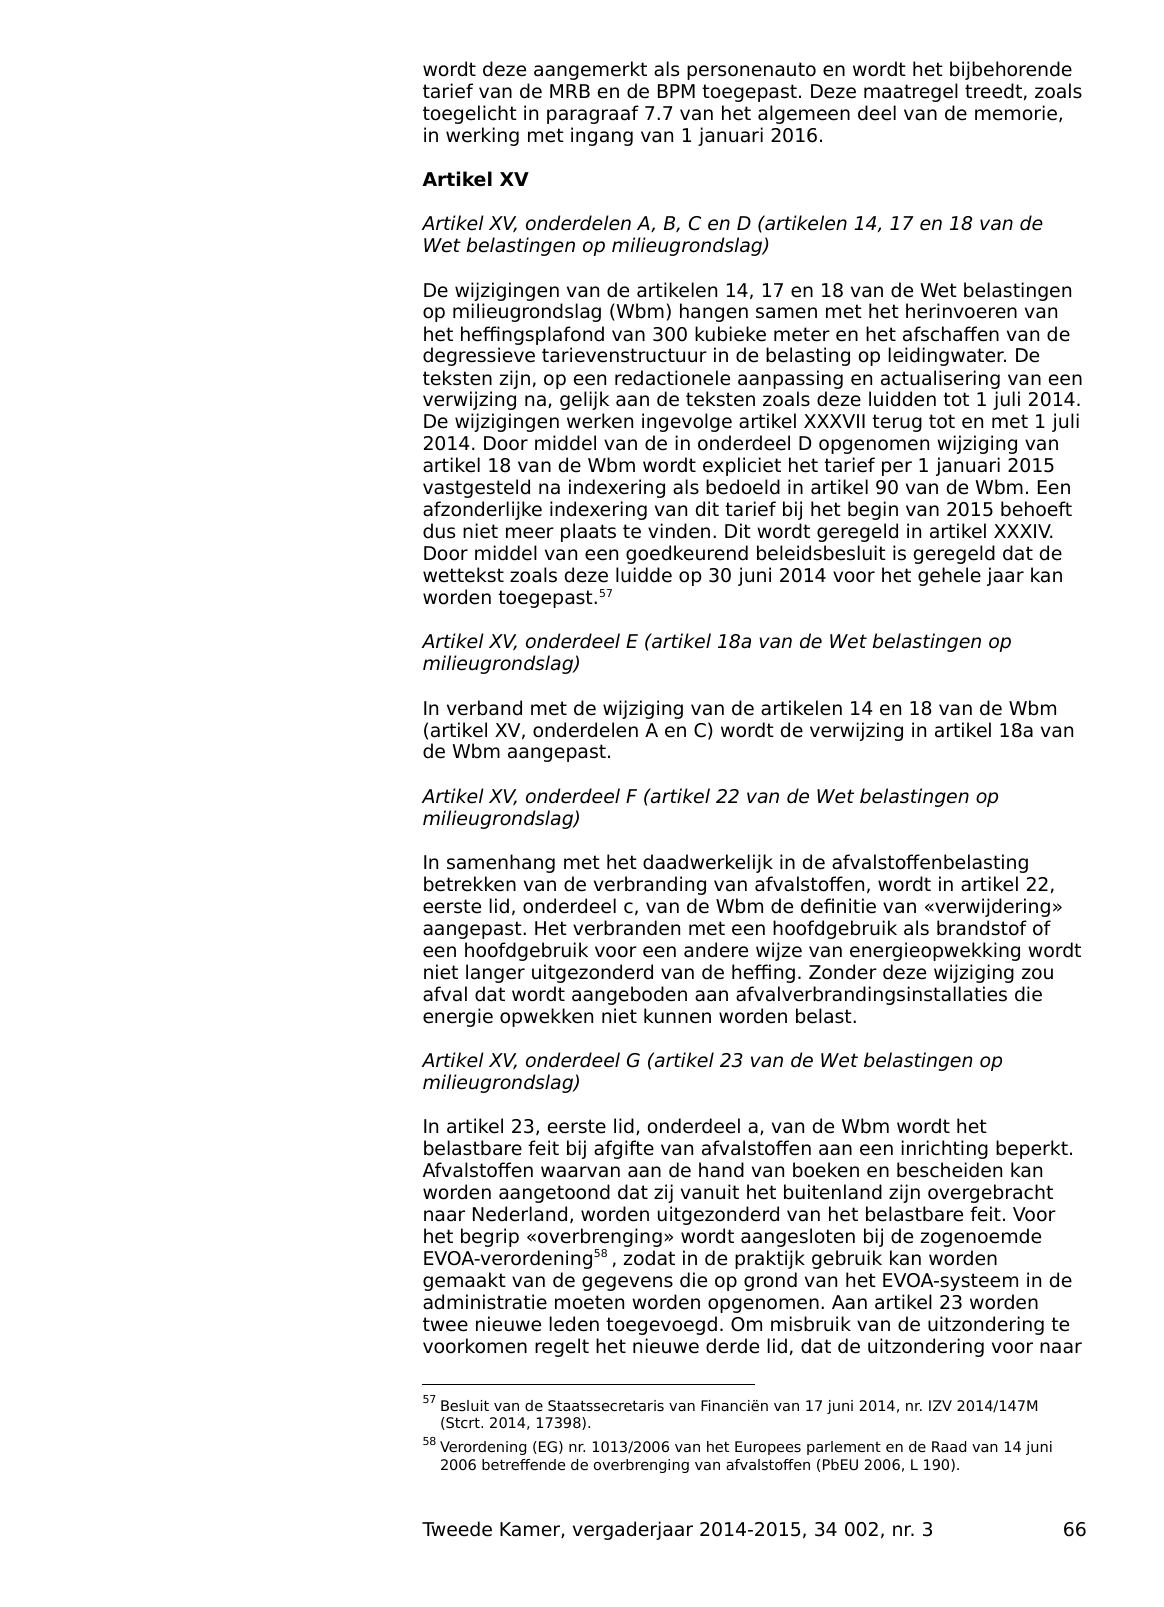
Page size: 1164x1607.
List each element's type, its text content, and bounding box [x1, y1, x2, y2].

subtitle Artikel XV, onderdeel G (artikel 23 van de Wet belastingen op milieugrondslag) [422, 1050, 1087, 1094]
subtitle Artikel XV [422, 169, 1087, 191]
text De wijzigingen van de artikelen 14, 17 en 18 van de Wet belastingen op milieugrondslag (Wbm) hangen samen met het herinvoeren van het heffingsplafond van 300 kubieke meter en het afschaffen van de degressieve tarievenstructuur in de belasting op leidingwater. De teksten zijn, op een redactionele aanpassing en actualisering van een verwijzing na, gelijk aan de teksten zoals deze luidden tot 1 juli 2014. De wijzigingen werken ingevolge artikel XXXVII terug tot en met 1 juli 2014. Door middel van de in onderdeel D opgenomen wijziging van artikel 18 van de Wbm wordt expliciet het tarief per 1 januari 2015 vastgesteld na indexering als bedoeld in artikel 90 van de Wbm. Een afzonderlijke indexering van dit tarief bij het begin van 2015 behoeft dus niet meer plaats te vinden. Dit wordt geregeld in artikel XXXIV. Door middel van een goedkeurend beleidsbesluit is geregeld dat de wettekst zoals deze luidde op 30 juni 2014 voor het gehele jaar kan worden toegepast. [422, 279, 1087, 609]
subtitle Artikel XV, onderdeel E (artikel 18a van de Wet belastingen op milieugrondslag) [422, 631, 1087, 675]
subtitle Artikel XV, onderdeel F (artikel 22 van de Wet belastingen op milieugrondslag) [422, 786, 1087, 829]
subtitle Artikel XV, onderdelen A, B, C en D (artikelen 14, 17 en 18 van de Wet belastingen op milieugrondslag) [422, 213, 1087, 257]
text Besluit van de Staatssecretaris van Financiën van 17 juni 2014, nr. IZV 2014/147M (Stcrt. 2014, 17398). [422, 1393, 1087, 1432]
text In artikel 23, eerste lid, onderdeel a, van de Wbm wordt het belastbare feit bij afgifte van afvalstoffen aan een inrichting beperkt. Afvalstoffen waarvan aan de hand van boeken en bescheiden kan worden aangetoond dat zij vanuit het buitenland zijn overgebracht naar Nederland, worden uitgezonderd van het belastbare feit. Voor het begrip «overbrenging» wordt aangesloten bij de zogenoemde EVOA-verordening, zodat in de praktijk gebruik kan worden gemaakt van de gegevens die op grond van het EVOA-systeem in de administratie moeten worden opgenomen. Aan artikel 23 worden twee nieuwe leden toegevoegd. Om misbruik van de uitzondering te voorkomen regelt het nieuwe derde lid, dat de uitzondering voor naar [422, 1116, 1087, 1358]
text In verband met de wijziging van de artikelen 14 en 18 van de Wbm (artikel XV, onderdelen A en C) wordt de verwijzing in artikel 18a van de Wbm aangepast. [422, 697, 1087, 763]
text In samenhang met het daadwerkelijk in de afvalstoffenbelasting betrekken van de verbranding van afvalstoffen, wordt in artikel 22, eerste lid, onderdeel c, van de Wbm de definitie van «verwijdering» aangepast. Het verbranden met een hoofdgebruik als brandstof of een hoofdgebruik voor een andere wijze van energieopwekking wordt niet langer uitgezonderd van de heffing. Zonder deze wijziging zou afval dat wordt aangeboden aan afvalverbrandingsinstallaties die energie opwekken niet kunnen worden belast. [422, 852, 1087, 1028]
text Verordening (EG) nr. 1013/2006 van het Europees parlement en de Raad van 14 juni 2006 betreffende de overbrenging van afvalstoffen (PbEU 2006, L 190). [422, 1435, 1087, 1474]
text wordt deze aangemerkt als personenauto en wordt het bijbehorende tarief van de MRB en de BPM toegepast. Deze maatregel treedt, zoals toegelicht in paragraaf 7.7 van het algemeen deel van de memorie, in werking met ingang van 1 januari 2016. [422, 59, 1087, 147]
